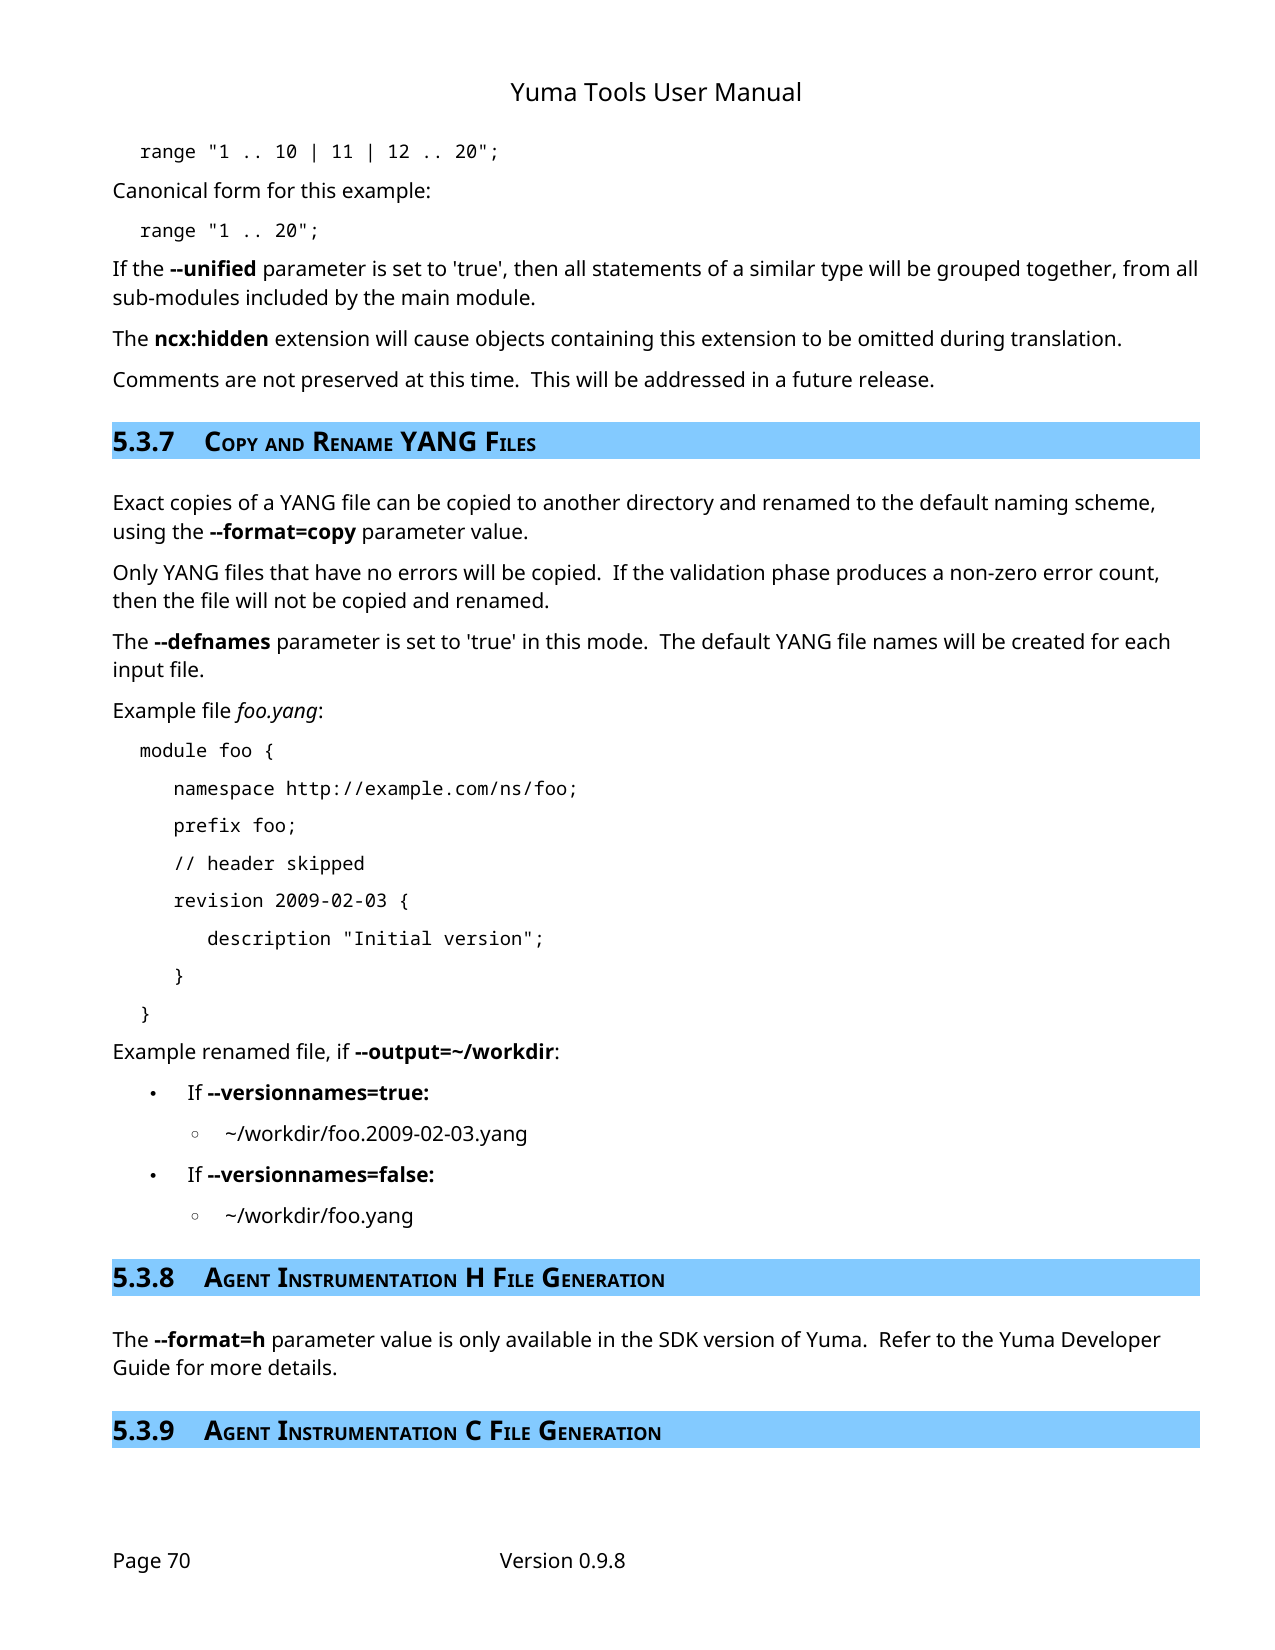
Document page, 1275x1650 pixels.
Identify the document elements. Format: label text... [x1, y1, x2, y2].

text Example renamed file, if --output=~/workdir: [112, 1037, 1200, 1066]
text Example file foo.yang: [112, 697, 1200, 725]
text If the --unified parameter is set to 'true', then all statements of a similar type will be grouped together, from all sub-modules included by the main module. [112, 254, 1200, 311]
text description "Initial version"; [139, 925, 1200, 951]
text Comments are not preserved at this time. This will be addressed in a future release. [112, 365, 1200, 393]
text module foo { [139, 737, 1200, 763]
subtitle Agent Instrumentation H File Generation [112, 1259, 1200, 1296]
list ~/workdir/foo.yang [187, 1201, 1200, 1230]
text Canonical form for this example: [112, 176, 1200, 204]
text range "1 .. 20"; [139, 217, 1200, 242]
text // header skipped [139, 850, 1200, 876]
subtitle Copy and Rename YANG Files [112, 422, 1200, 459]
text namespace http://example.com/ns/foo; [139, 775, 1200, 801]
text revision 2009-02-03 { [139, 887, 1200, 913]
subtitle Agent Instrumentation C File Generation [112, 1411, 1200, 1448]
text prefix foo; [139, 812, 1200, 838]
list If --versionnames=false: [150, 1160, 1200, 1189]
text range "1 .. 10 | 11 | 12 .. 20"; [139, 138, 1200, 164]
text Exact copies of a YANG file can be copied to another directory and renamed to the default naming scheme, using the --format=copy parameter value. [112, 488, 1200, 545]
list ~/workdir/foo.2009-02-03.yang [187, 1119, 1200, 1148]
text The --format=h parameter value is only available in the SDK version of Yuma. Refer to the Yuma Developer Guide for more details. [112, 1325, 1200, 1382]
list If --versionnames=true: [150, 1078, 1200, 1107]
text The --defnames parameter is set to 'true' in this mode. The default YANG file names will be created for each input file. [112, 627, 1200, 684]
text Only YANG files that have no errors will be copied. If the validation phase produces a non-zero error count, then the file will not be copied and renamed. [112, 558, 1200, 615]
text } [139, 962, 1200, 988]
text The ncx:hidden extension will cause objects containing this extension to be omitted during translation. [112, 324, 1200, 352]
text } [139, 1000, 1200, 1026]
